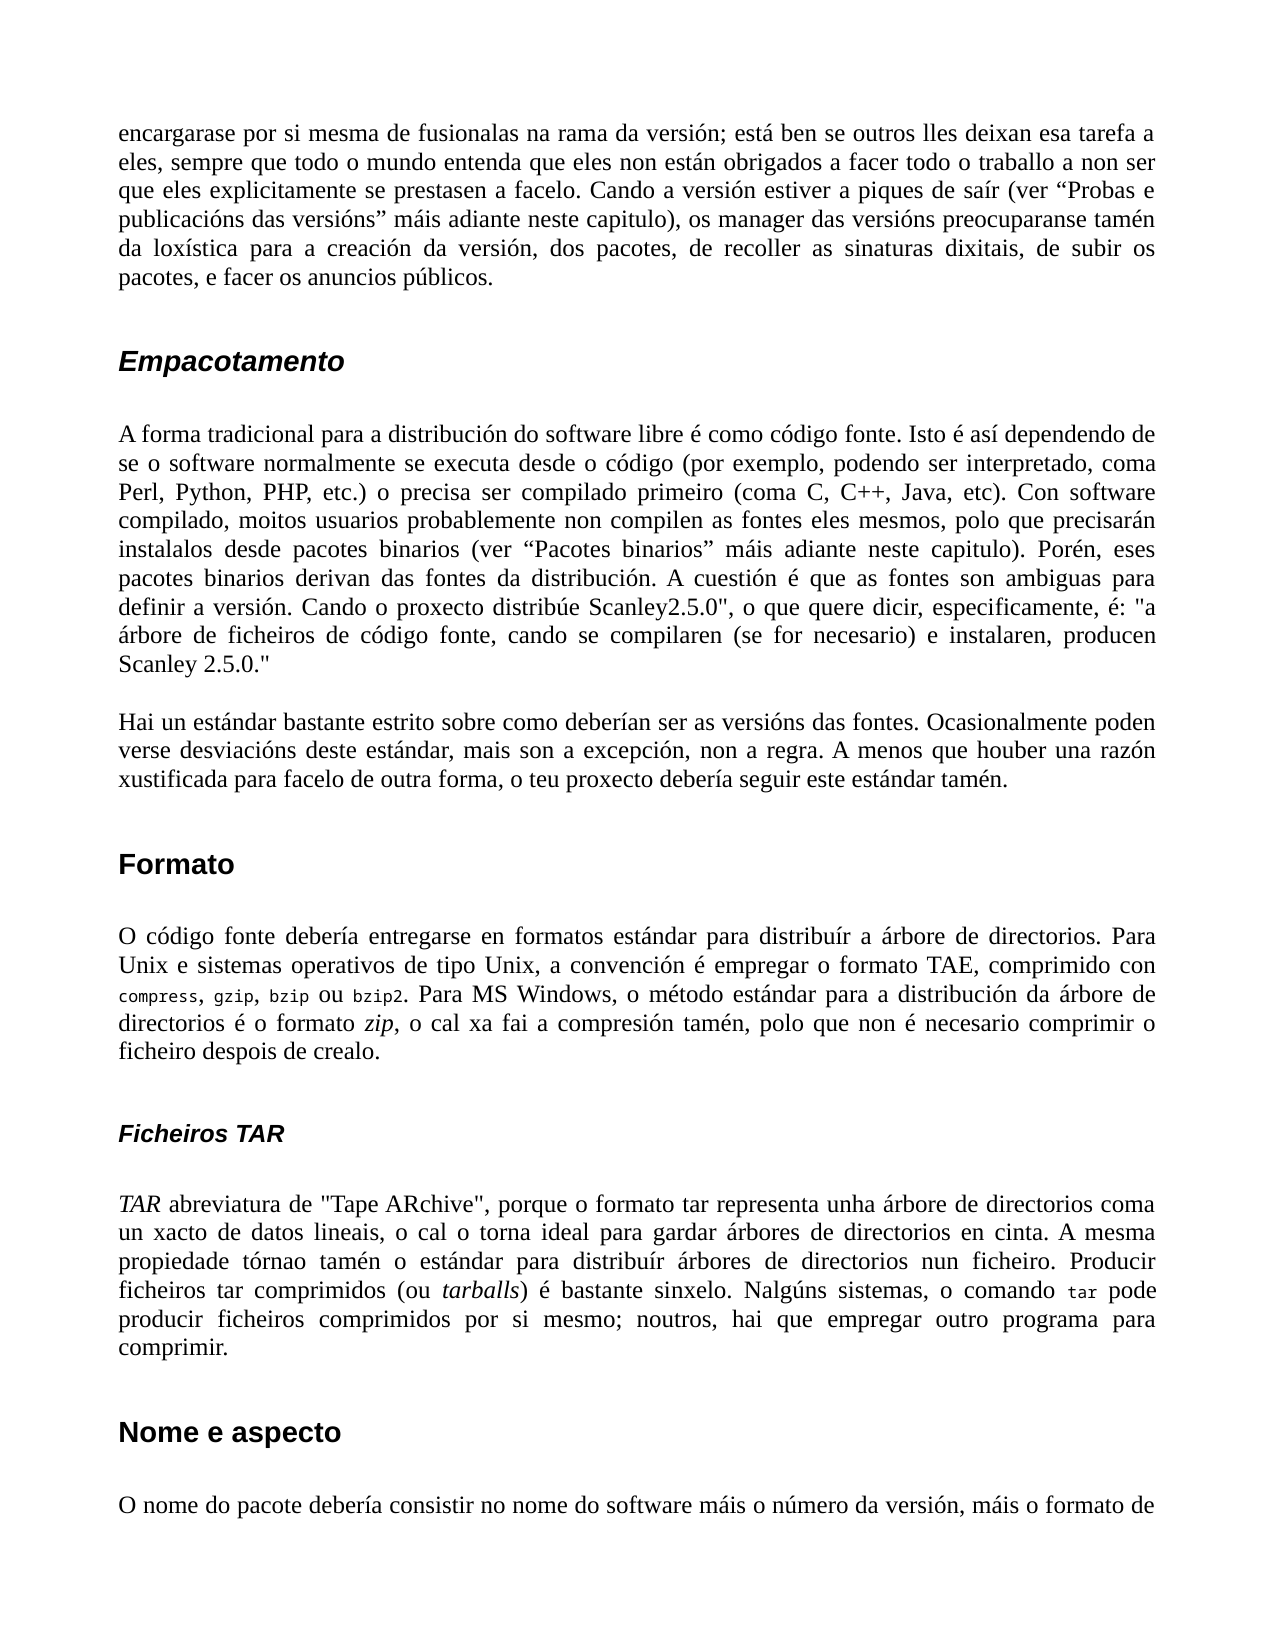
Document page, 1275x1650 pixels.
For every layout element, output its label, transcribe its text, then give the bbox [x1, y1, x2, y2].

subtitle Ficheiros TAR [118, 1119, 1157, 1147]
text O nome do pacote debería consistir no nome do software máis o número da versión, máis o formato de [118, 1490, 1157, 1518]
text O código fonte debería entregarse en formatos estándar para distribuír a árbore de directorios. Para Unix e sistemas operativos de tipo Unix, a convención é empregar o formato TAE, comprimido con compress, gzip, bzip ou bzip2. Para MS Windows, o método estándar para a distribución da árbore de directorios é o formato zip, o cal xa fai a compresión tamén, polo que non é necesario comprimir o ficheiro despois de crealo. [118, 921, 1157, 1065]
text A forma tradicional para a distribución do software libre é como código fonte. Isto é así dependendo de se o software normalmente se executa desde o código (por exemplo, podendo ser interpretado, coma Perl, Python, PHP, etc.) o precisa ser compilado primeiro (coma C, C++, Java, etc). Con software compilado, moitos usuarios probablemente non compilen as fontes eles mesmos, polo que precisarán instalalos desde pacotes binarios (ver “Pacotes binarios” máis adiante neste capitulo). Porén, eses pacotes binarios derivan das fontes da distribución. A cuestión é que as fontes son ambiguas para definir a versión. Cando o proxecto distribúe Scanley2.5.0", o que quere dicir, especificamente, é: "a árbore de ficheiros de código fonte, cando se compilaren (se for necesario) e instalaren, producen Scanley 2.5.0." [118, 419, 1157, 678]
text encargarase por si mesma de fusionalas na rama da versión; está ben se outros lles deixan esa tarefa a eles, sempre que todo o mundo entenda que eles non están obrigados a facer todo o traballo a non ser que eles explicitamente se prestasen a facelo. Cando a versión estiver a piques de saír (ver “Probas e publicacións das versións” máis adiante neste capitulo), os manager das versións preocuparanse tamén da loxística para a creación da versión, dos pacotes, de recoller as sinaturas dixitais, de subir os pacotes, e facer os anuncios públicos. [118, 118, 1157, 291]
subtitle Empacotamento [118, 344, 1157, 378]
subtitle Formato [118, 847, 1157, 880]
text Hai un estándar bastante estrito sobre como deberían ser as versións das fontes. Ocasionalmente poden verse desviacións deste estándar, mais son a excepción, non a regra. A menos que houber una razón xustificada para facelo de outra forma, o teu proxecto debería seguir este estándar tamén. [118, 707, 1157, 793]
text TAR abreviatura de "Tape ARchive", porque o formato tar representa unha árbore de directorios coma un xacto de datos lineais, o cal o torna ideal para gardar árbores de directorios en cinta. A mesma propiedade tórnao tamén o estándar para distribuír árbores de directorios nun ficheiro. Producir ficheiros tar comprimidos (ou tarballs) é bastante sinxelo. Nalgúns sistemas, o comando tar pode producir ficheiros comprimidos por si mesmo; noutros, hai que empregar outro programa para comprimir. [118, 1189, 1157, 1361]
subtitle Nome e aspecto [118, 1415, 1157, 1448]
